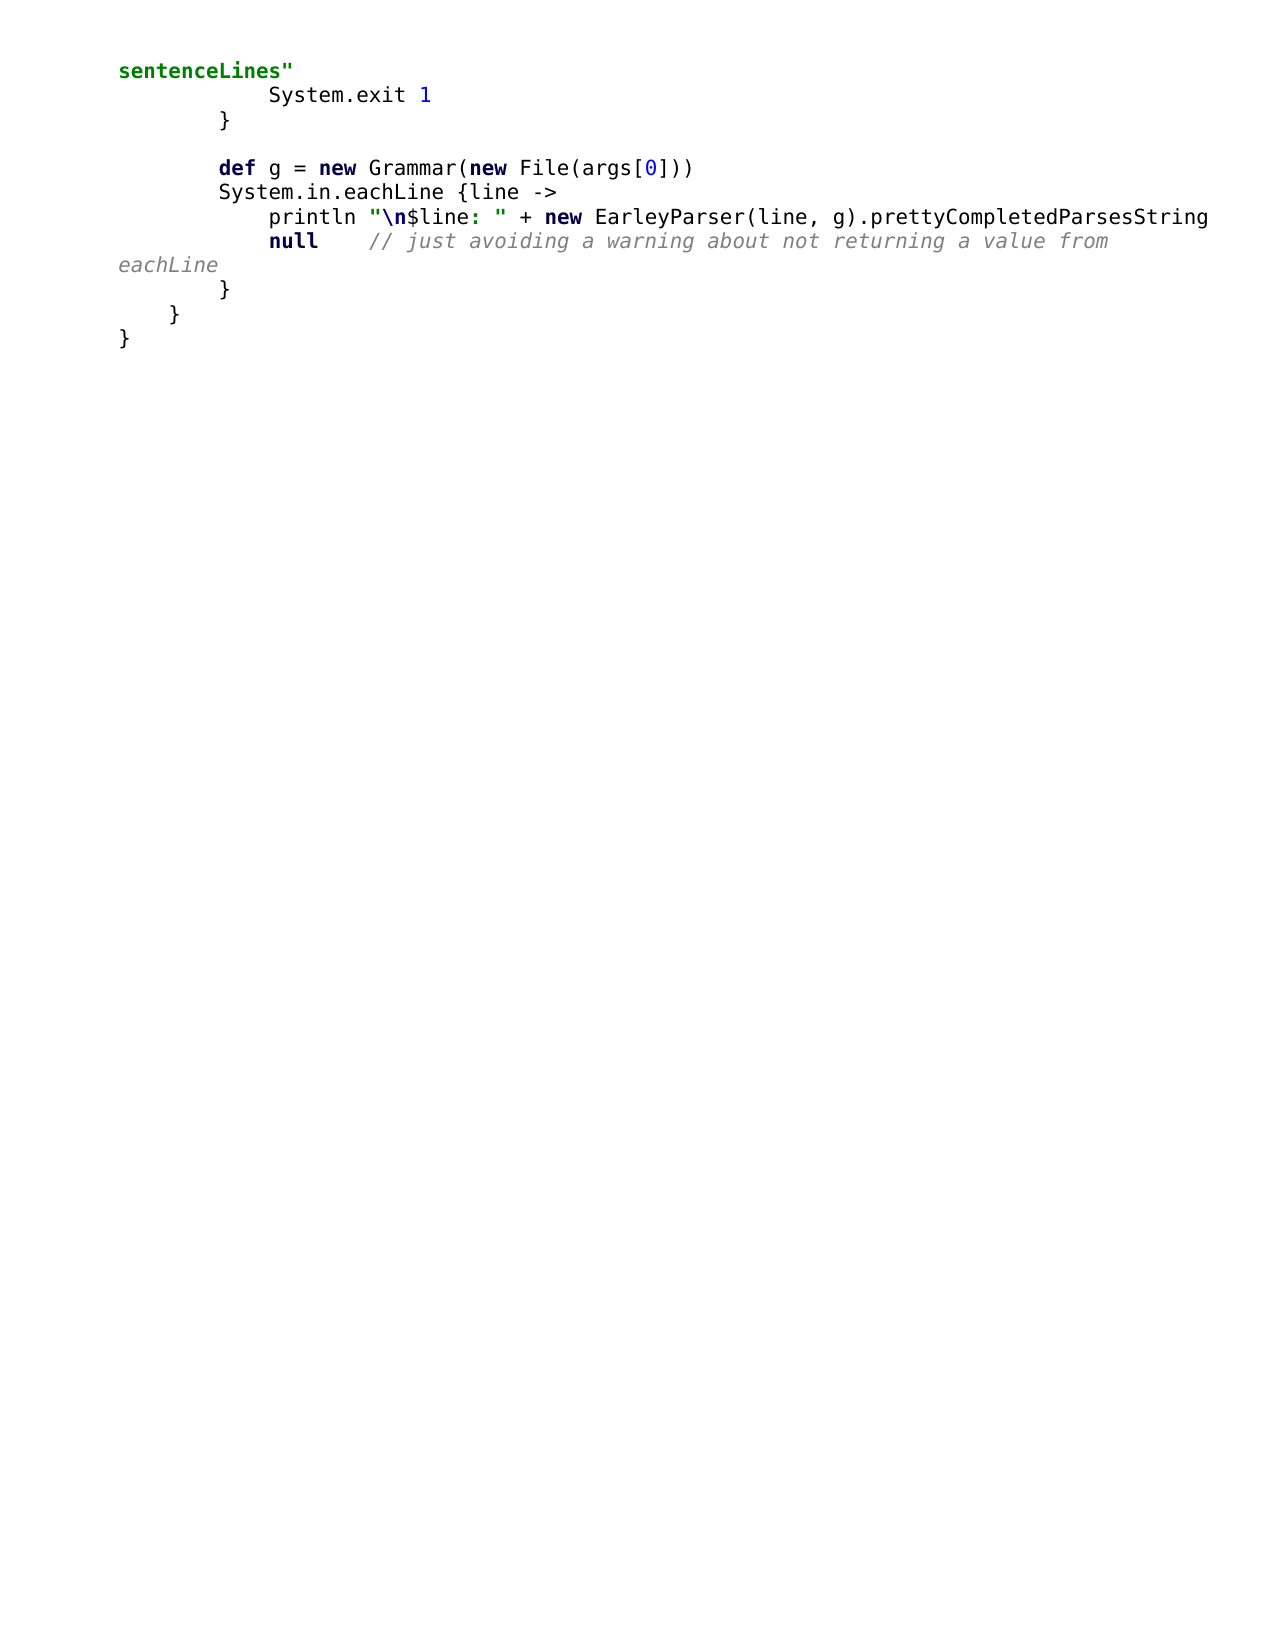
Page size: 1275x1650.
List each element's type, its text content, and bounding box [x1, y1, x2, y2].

text sentenceLines" [118, 59, 1216, 83]
text null // just avoiding a warning about not returning a value from eachLine [118, 229, 1216, 277]
text def g = new Grammar(new File(args[0])) [118, 156, 1216, 180]
text } [118, 326, 1216, 350]
text println "\n$line: " + new EarleyParser(line, g).prettyCompletedParsesString [118, 205, 1216, 229]
text System.exit 1 [118, 83, 1216, 108]
text } [118, 302, 1216, 326]
text System.in.eachLine {line -> [118, 180, 1216, 205]
text } [118, 108, 1216, 132]
text } [118, 277, 1216, 302]
